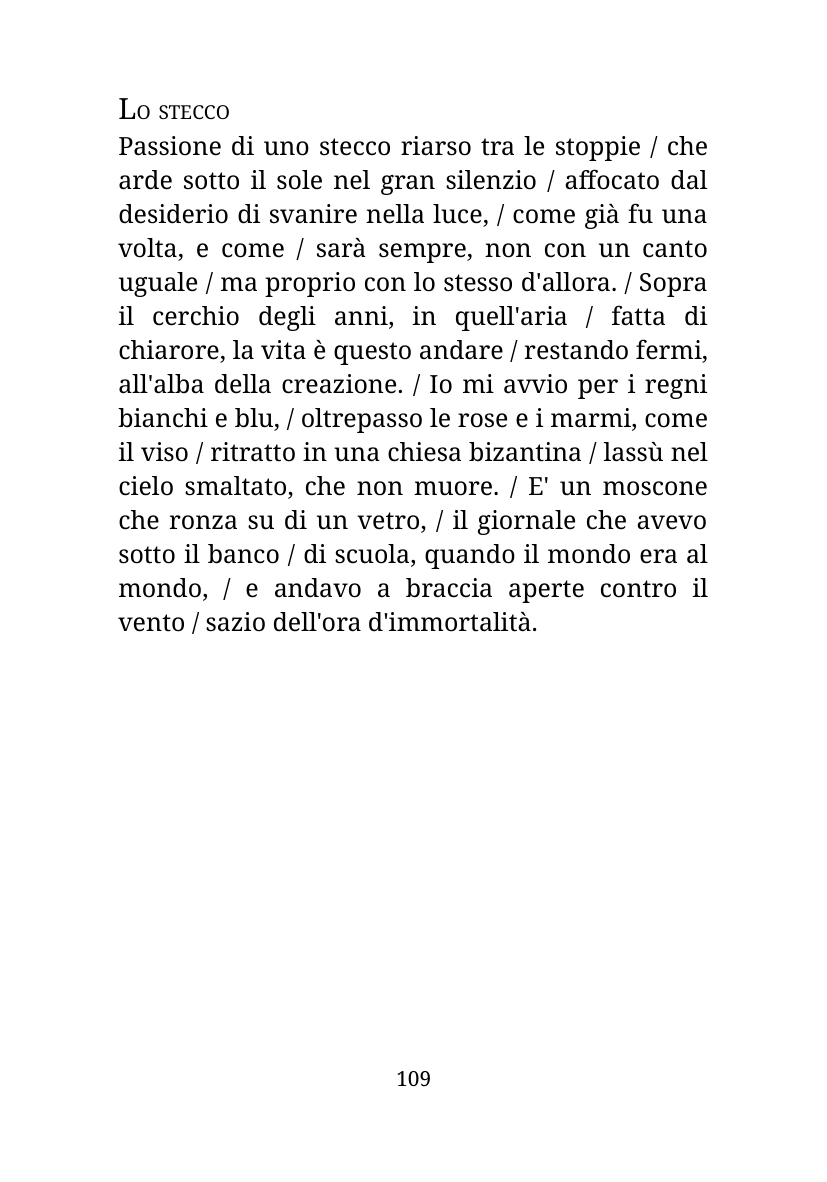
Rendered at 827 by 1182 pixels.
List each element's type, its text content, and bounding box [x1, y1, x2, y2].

text Lo stecco [118, 88, 709, 128]
text Passione di uno stecco riarso tra le stoppie / che arde sotto il sole nel gran silenzio / affocato dal desiderio di svanire nella luce, / come già fu una volta, e come / sarà sempre, non con un canto uguale / ma proprio con lo stesso d'allora. / Sopra il cerchio degli anni, in quell'aria / fatta di chiarore, la vita è questo andare / restando fermi, all'alba della creazione. / Io mi avvio per i regni bianchi e blu, / oltrepasso le rose e i marmi, come il viso / ritratto in una chiesa bizantina / lassù nel cielo smaltato, che non muore. / E' un moscone che ronza su di un vetro, / il giornale che avevo sotto il banco / di scuola, quando il mondo era al mondo, / e andavo a braccia aperte contro il vento / sazio dell'ora d'immortalità. [118, 128, 709, 639]
